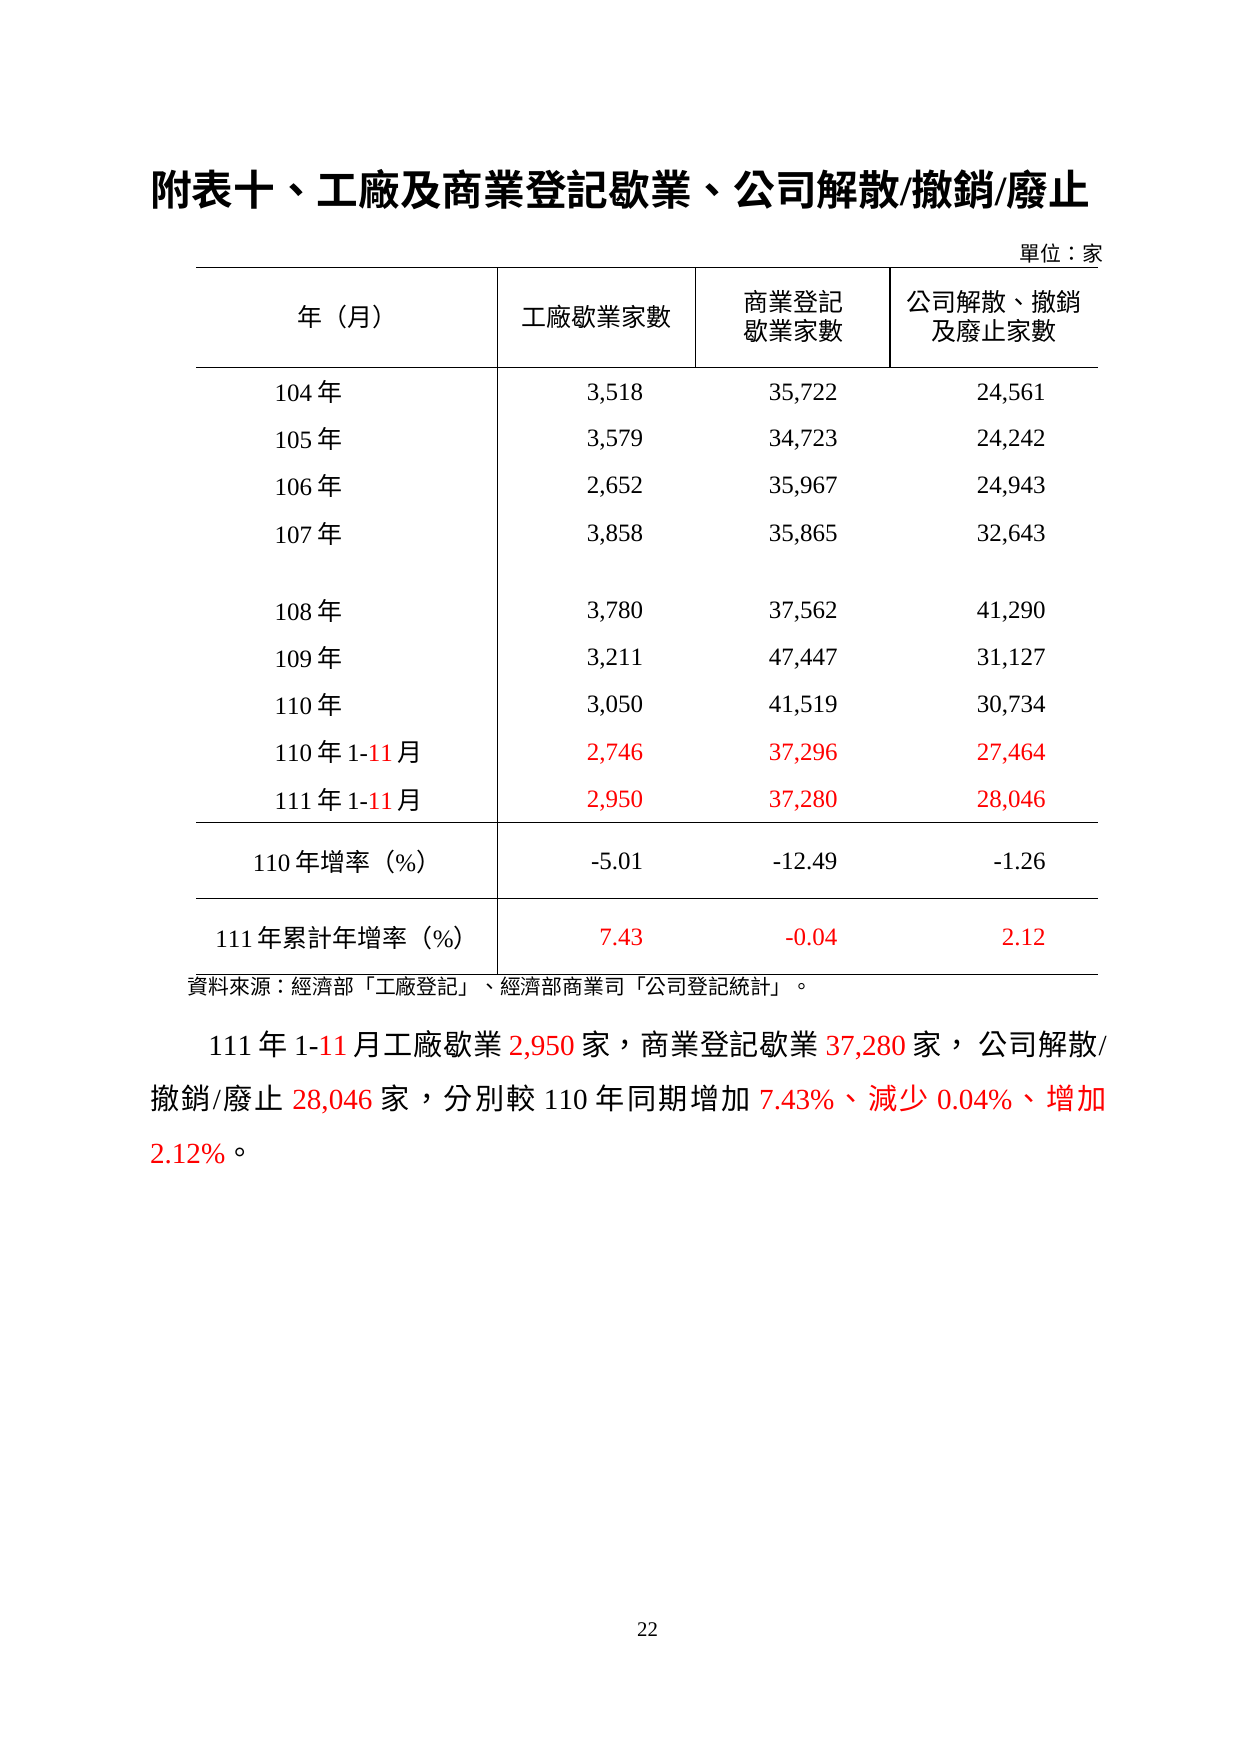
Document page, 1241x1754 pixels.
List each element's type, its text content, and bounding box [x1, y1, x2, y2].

table_cell 27,464 [890, 728, 1098, 775]
table_cell 110年 [196, 680, 497, 727]
table_cell 110年1-11月 [196, 728, 497, 775]
table_cell 37,280 [696, 775, 890, 822]
table_cell 34,723 [696, 414, 890, 461]
table_cell 37,562 [696, 586, 890, 633]
table_cell 109年 [196, 633, 497, 680]
text 資料來源：經濟部「工廠登記」、經濟部商業司「公司登記統計」。 [187, 975, 1070, 1000]
table_cell 3,211 [498, 633, 696, 680]
table_cell 3,780 [498, 586, 696, 633]
text 附表十、工廠及商業登記歇業、公司解散/撤銷/廢止 [150, 162, 1107, 217]
table_cell 3,518 [498, 368, 696, 414]
table_cell 32,643 [890, 509, 1098, 556]
table_cell 105年 [196, 414, 497, 461]
table_cell 35,722 [696, 368, 890, 414]
table_header 工廠歇業家數 [498, 268, 695, 367]
table_header 公司解散、撤銷 及廢止家數 [891, 268, 1098, 367]
table_cell 2.12 [890, 899, 1098, 974]
table_cell 108年 [196, 586, 497, 633]
table_cell -5.01 [498, 823, 696, 898]
table_cell 107年 [196, 509, 497, 556]
table_cell 106年 [196, 461, 497, 509]
table_cell 111年累計年增率（%） [196, 899, 497, 974]
table_header 商業登記 歇業家數 [696, 268, 889, 367]
table_header 年（月） [196, 268, 497, 367]
table_cell 3,050 [498, 680, 696, 727]
table_cell 7.43 [498, 899, 696, 974]
table_cell 110年增率（%） [196, 823, 497, 898]
table_cell [696, 556, 890, 586]
table_cell -0.04 [696, 899, 890, 974]
table_cell -12.49 [696, 823, 890, 898]
table_cell 104年 [196, 368, 497, 414]
table_cell 24,561 [890, 368, 1098, 414]
table_cell [890, 556, 1098, 586]
table_cell 35,865 [696, 509, 890, 556]
table_cell 111年1-11月 [196, 775, 497, 822]
text 111年1-11月工廠歇業2,950家，商業登記歇業37,280家， 公司解散/撤銷/廢止28,046家，分別較110年同期增加7.43%、減少0.04%、增加2.12%。 [150, 1012, 1107, 1175]
table_cell [498, 556, 696, 586]
table_cell 24,943 [890, 461, 1098, 509]
table_cell 35,967 [696, 461, 890, 509]
table_cell 2,950 [498, 775, 696, 822]
table_cell 31,127 [890, 633, 1098, 680]
table_cell -1.26 [890, 823, 1098, 898]
table_cell 2,746 [498, 728, 696, 775]
table_cell 47,447 [696, 633, 890, 680]
table_cell 37,296 [696, 728, 890, 775]
table_cell 24,242 [890, 414, 1098, 461]
text 單位：家 [150, 242, 1103, 267]
table_cell [196, 556, 497, 586]
table_cell 28,046 [890, 775, 1098, 822]
table_cell 41,519 [696, 680, 890, 727]
table_cell 3,858 [498, 509, 696, 556]
table_cell 2,652 [498, 461, 696, 509]
table_cell 41,290 [890, 586, 1098, 633]
table_cell 3,579 [498, 414, 696, 461]
table_cell 30,734 [890, 680, 1098, 727]
